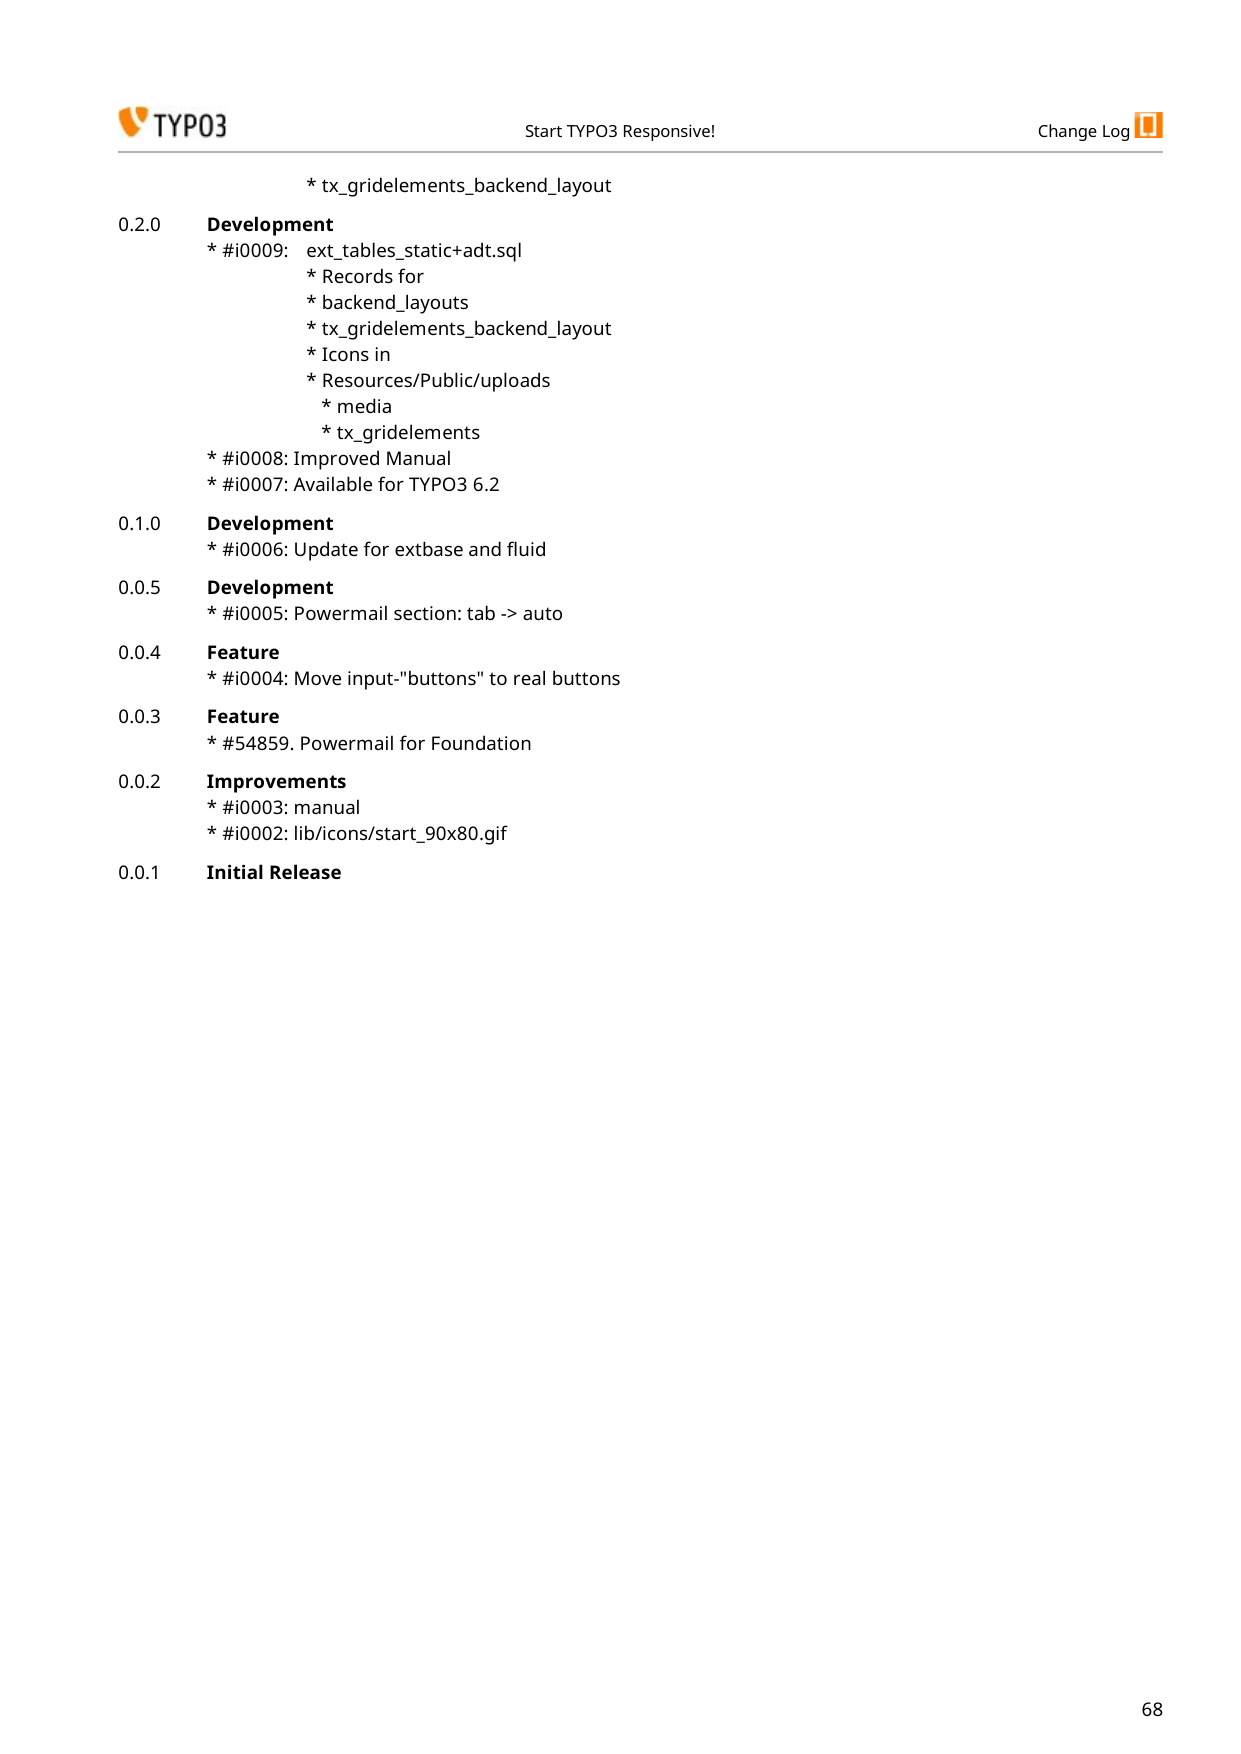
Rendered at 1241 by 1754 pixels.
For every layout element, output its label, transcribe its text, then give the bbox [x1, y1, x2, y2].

text * tx_gridelements_backend_layout [118, 172, 1163, 198]
text 0.1.0 Development * #i0006: Update for extbase and fluid [118, 510, 1163, 562]
picture [1134, 112, 1163, 138]
text 0.0.2 Improvements * #i0003: manual * #i0002: lib/icons/start_90x80.gif [118, 768, 1163, 846]
picture [118, 106, 227, 138]
text 0.2.0 Development * #i0009: ext_tables_static+adt.sql * Records for * backend_layouts * tx_gridelements_backend_layout * Icons in * Resources/Public/uploads * media * tx_gridelements * #i0008: Improved Manual * #i0007: Available for TYPO3 6.2 [118, 211, 1163, 497]
text 0.0.1 Initial Release [118, 859, 1163, 885]
text 0.0.4 Feature * #i0004: Move input-"buttons" to real buttons [118, 639, 1163, 691]
text 0.0.5 Development * #i0005: Powermail section: tab -> auto [118, 574, 1163, 626]
text 0.0.3 Feature * #54859. Powermail for Foundation [118, 703, 1163, 756]
